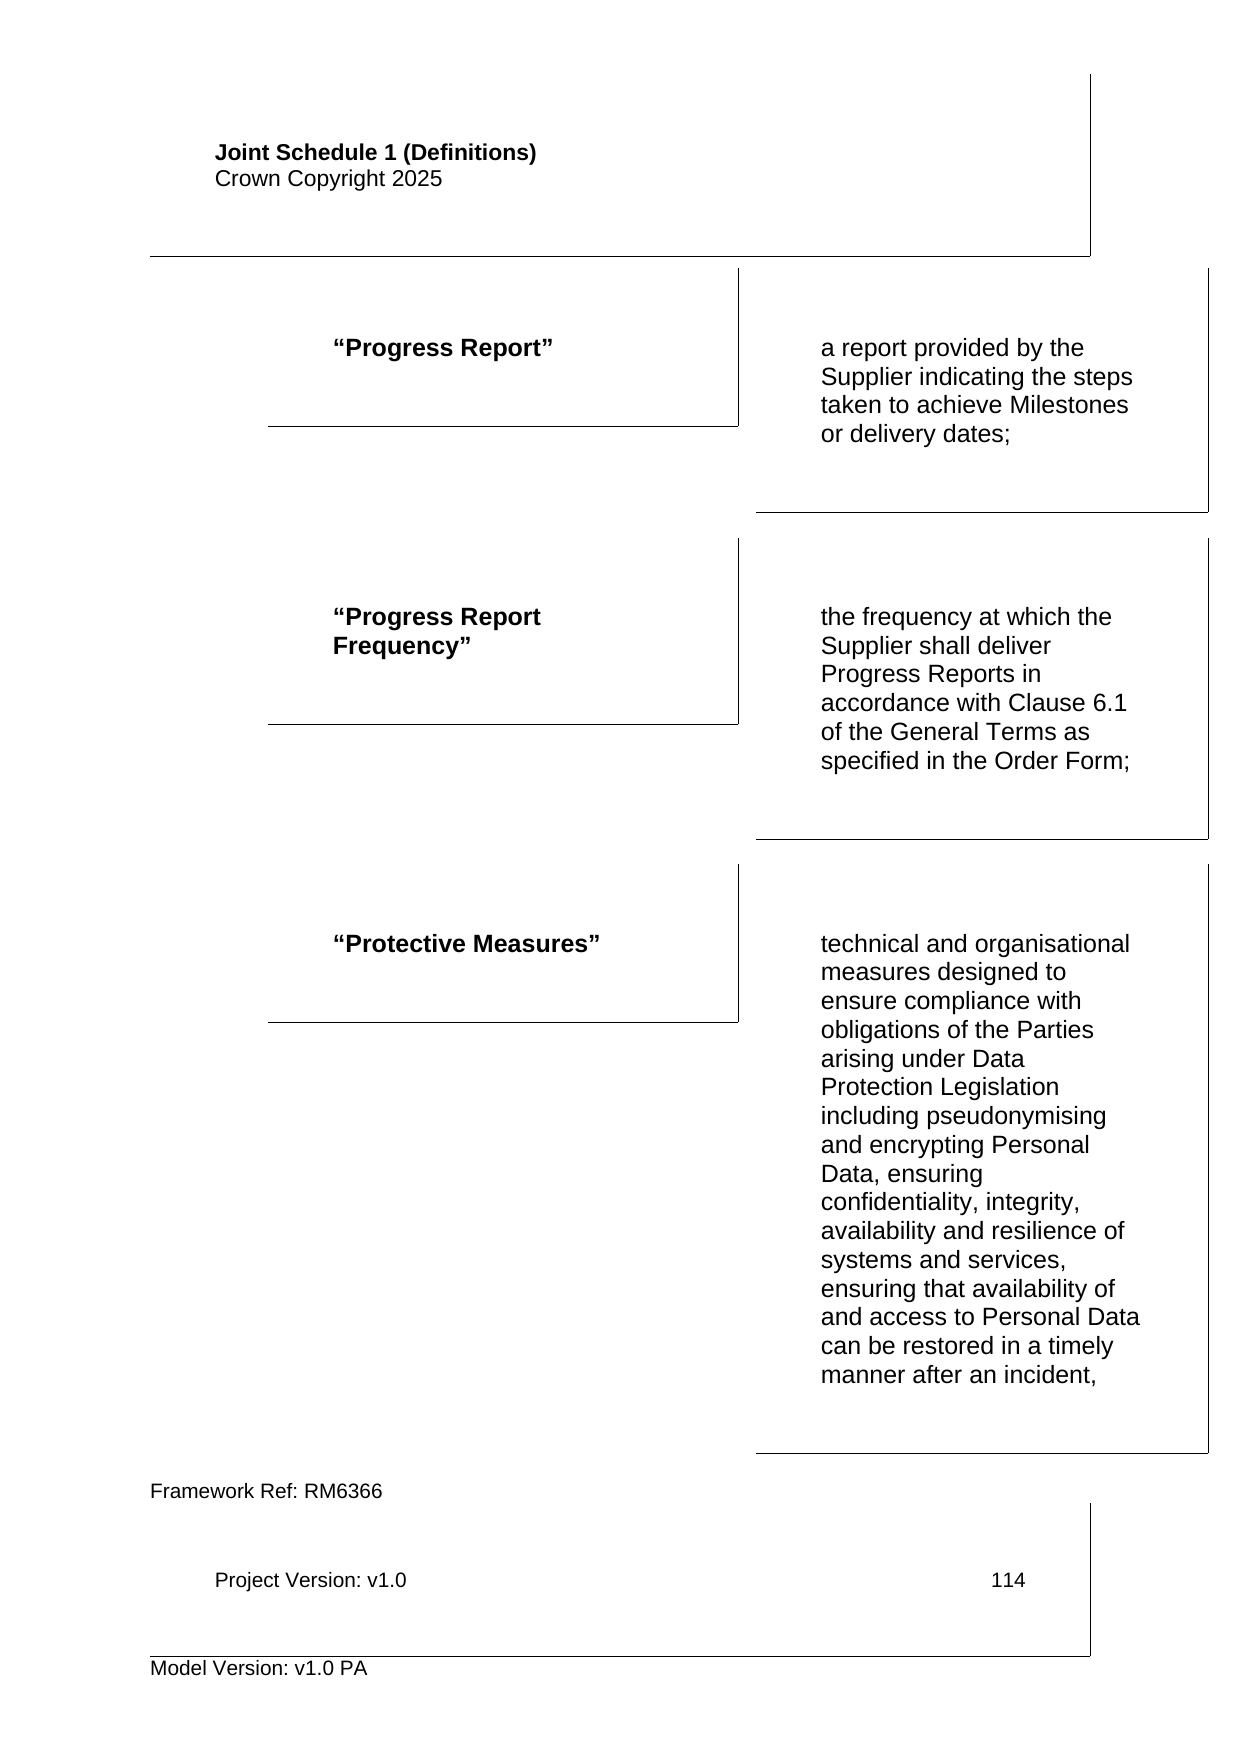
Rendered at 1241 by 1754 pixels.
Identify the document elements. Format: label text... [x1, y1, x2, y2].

table_cell the frequency at which the Supplier shall deliver Progress Reports in accordance with Clause 6.1 of the General Terms as specified in the Order Form; [738, 525, 1208, 852]
table_cell a report provided by the Supplier indicating the steps taken to achieve Milestones or delivery dates; [738, 256, 1208, 525]
table_cell [268, 427, 738, 525]
table_cell “Protective Measures” [268, 852, 738, 1022]
table_cell “Progress Report Frequency” [268, 525, 738, 724]
table_cell [268, 725, 738, 852]
table_cell technical and organisational measures designed to ensure compliance with obligations of the Parties arising under Data Protection Legislation including pseudonymising and encrypting Personal Data, ensuring confidentiality, integrity, availability and resilience of systems and services, ensuring that availability of and access to Personal Data can be restored in a timely manner after an incident, [738, 852, 1208, 1453]
table_cell [268, 1023, 738, 1453]
table_cell “Progress Report” [268, 256, 738, 426]
